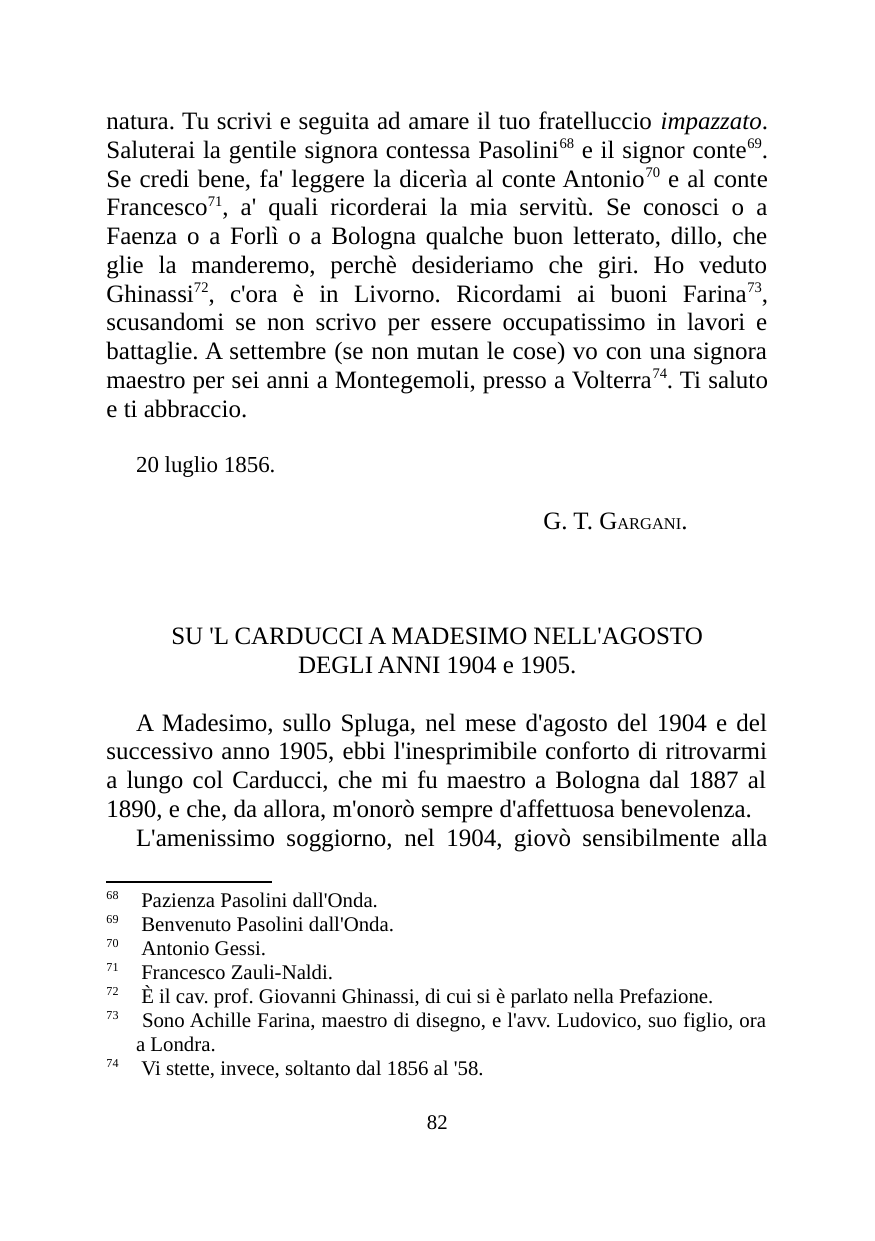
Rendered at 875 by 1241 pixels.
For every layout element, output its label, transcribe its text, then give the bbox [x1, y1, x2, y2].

text DEGLI ANNI 1904 e 1905. [106, 650, 768, 679]
text Pazienza Pasolini dall'Onda. [106, 888, 768, 912]
text L'amenissimo soggiorno, nel 1904, giovò sensibilmente alla [106, 823, 768, 851]
text A Madesimo, sullo Spluga, nel mese d'agosto del 1904 e del successivo anno 1905, ebbi l'inesprimibile conforto di ritrovarmi a lungo col Carducci, che mi fu maestro a Bologna dal 1887 al 1890, e che, da allora, m'onorò sempre d'affettuosa benevolenza. [106, 708, 768, 823]
text G. T. Gargani. [462, 506, 768, 535]
text Francesco Zauli-Naldi. [106, 960, 768, 984]
text È il cav. prof. Giovanni Ghinassi, di cui si è parlato nella Prefazione. [106, 984, 768, 1008]
text Vi stette, invece, soltanto dal 1856 al '58. [106, 1056, 768, 1080]
text Antonio Gessi. [106, 936, 768, 960]
text SU 'L CARDUCCI A MADESIMO NELL'AGOSTO [106, 621, 768, 650]
text natura. Tu scrivi e seguita ad amare il tuo fratelluccio impazzato. Saluterai la gentile signora contessa Pasolini e il signor conte. Se credi bene, fa' leggere la dicerìa al conte Antonio e al conte Francesco, a' quali ricorderai la mia servitù. Se conosci o a Faenza o a Forlì o a Bologna qualche buon letterato, dillo, che glie la manderemo, perchè desideriamo che giri. Ho veduto Ghinassi, c'ora è in Livorno. Ricordami ai buoni Farina, scusandomi se non scrivo per essere occupatissimo in lavori e battaglie. A settembre (se non mutan le cose) vo con una signora maestro per sei anni a Montegemoli, presso a Volterra. Ti saluto e ti abbraccio. [106, 106, 768, 422]
text 20 luglio 1856. [106, 451, 768, 478]
text Benvenuto Pasolini dall'Onda. [106, 912, 768, 936]
text Sono Achille Farina, maestro di disegno, e l'avv. Ludovico, suo figlio, ora a Londra. [106, 1008, 768, 1056]
